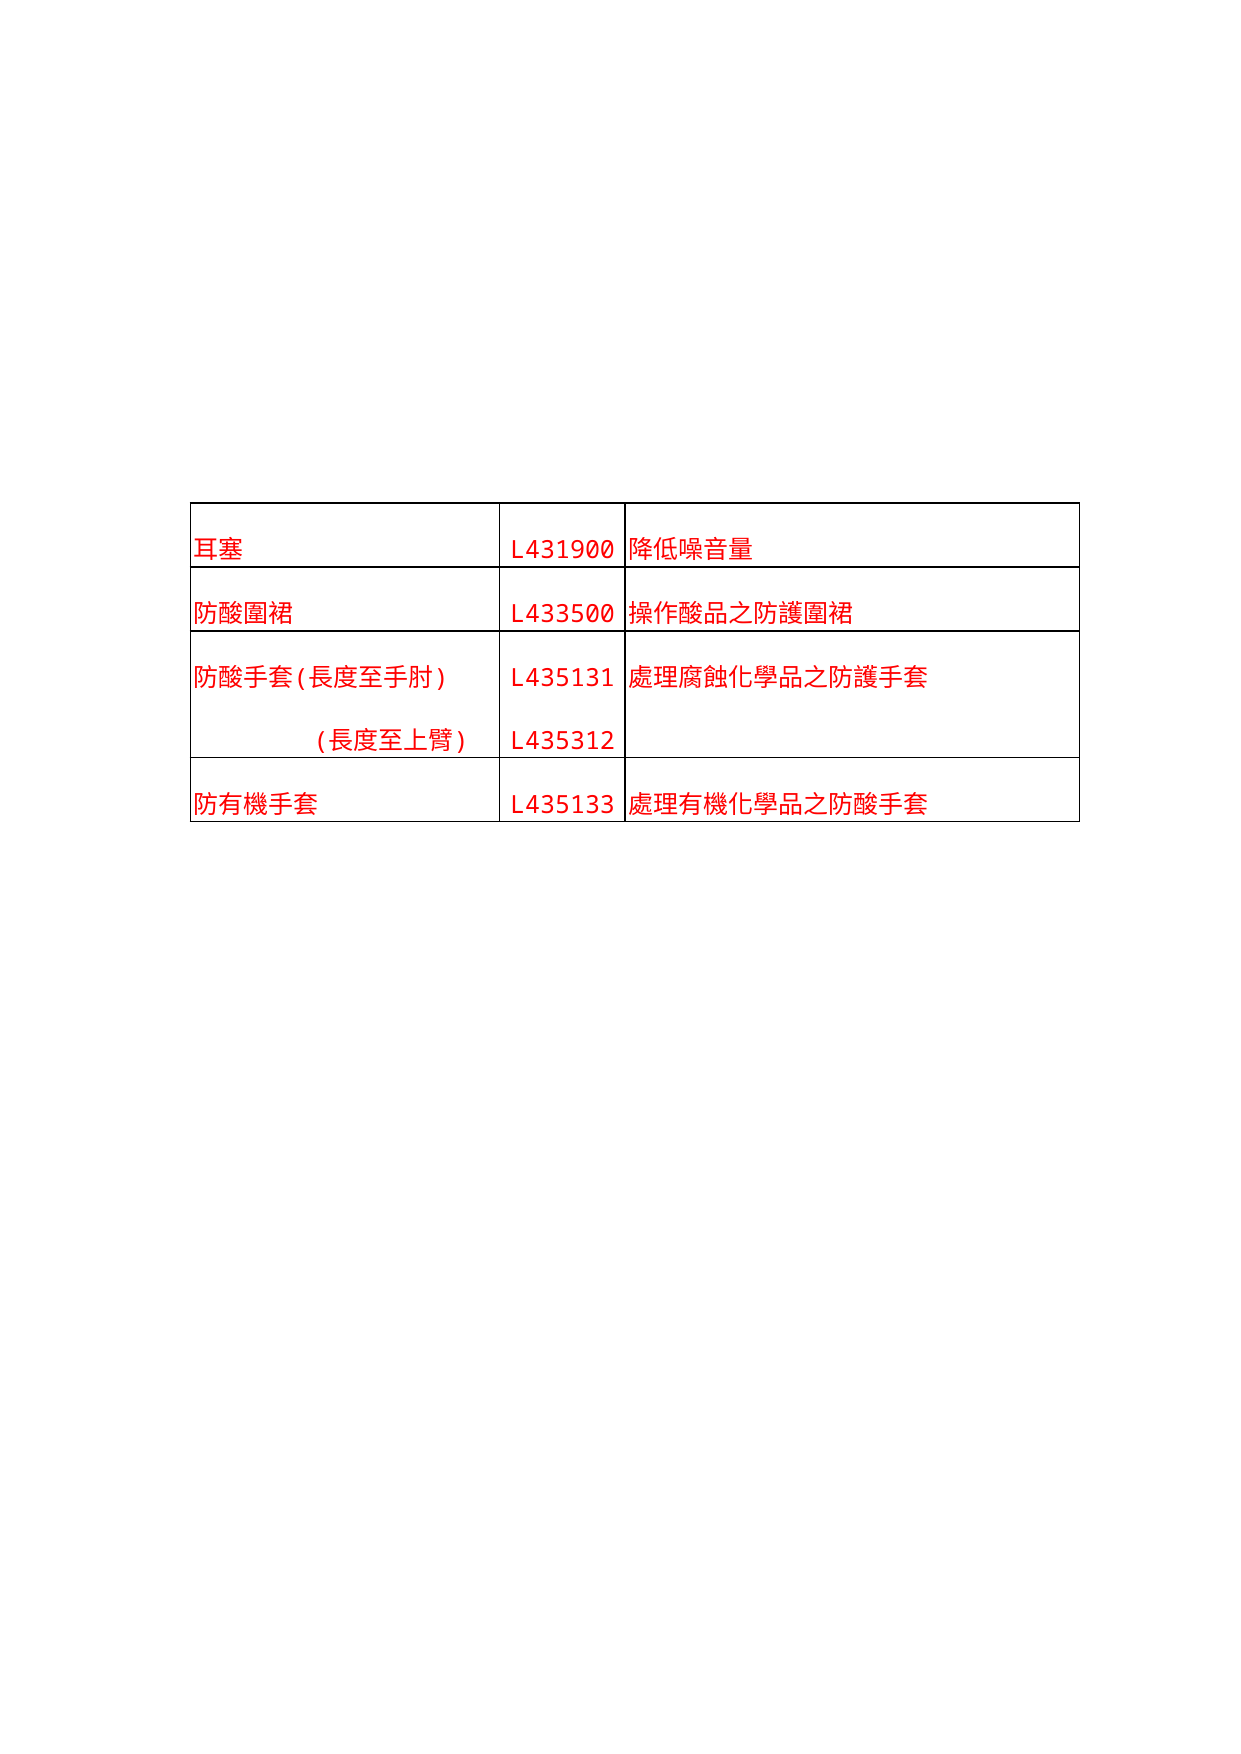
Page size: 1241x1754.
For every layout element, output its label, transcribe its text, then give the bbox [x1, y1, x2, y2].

table_cell 處理有機化學品之防酸手套 [626, 758, 1079, 821]
table_cell 耳塞 [191, 504, 499, 566]
table_cell 防酸手套(長度至手肘) (長度至上臂) [191, 632, 499, 757]
table_cell L433500 [500, 568, 624, 630]
table_cell 防有機手套 [191, 758, 499, 821]
table_cell 降低噪音量 [626, 504, 1079, 566]
table_cell L435133 [500, 758, 624, 821]
table_cell 處理腐蝕化學品之防護手套 [626, 632, 1079, 757]
table_cell 操作酸品之防護圍裙 [626, 568, 1079, 630]
table_cell L435131 L435312 [500, 632, 624, 757]
table_cell L431900 [500, 504, 624, 566]
table_cell 防酸圍裙 [191, 568, 499, 630]
